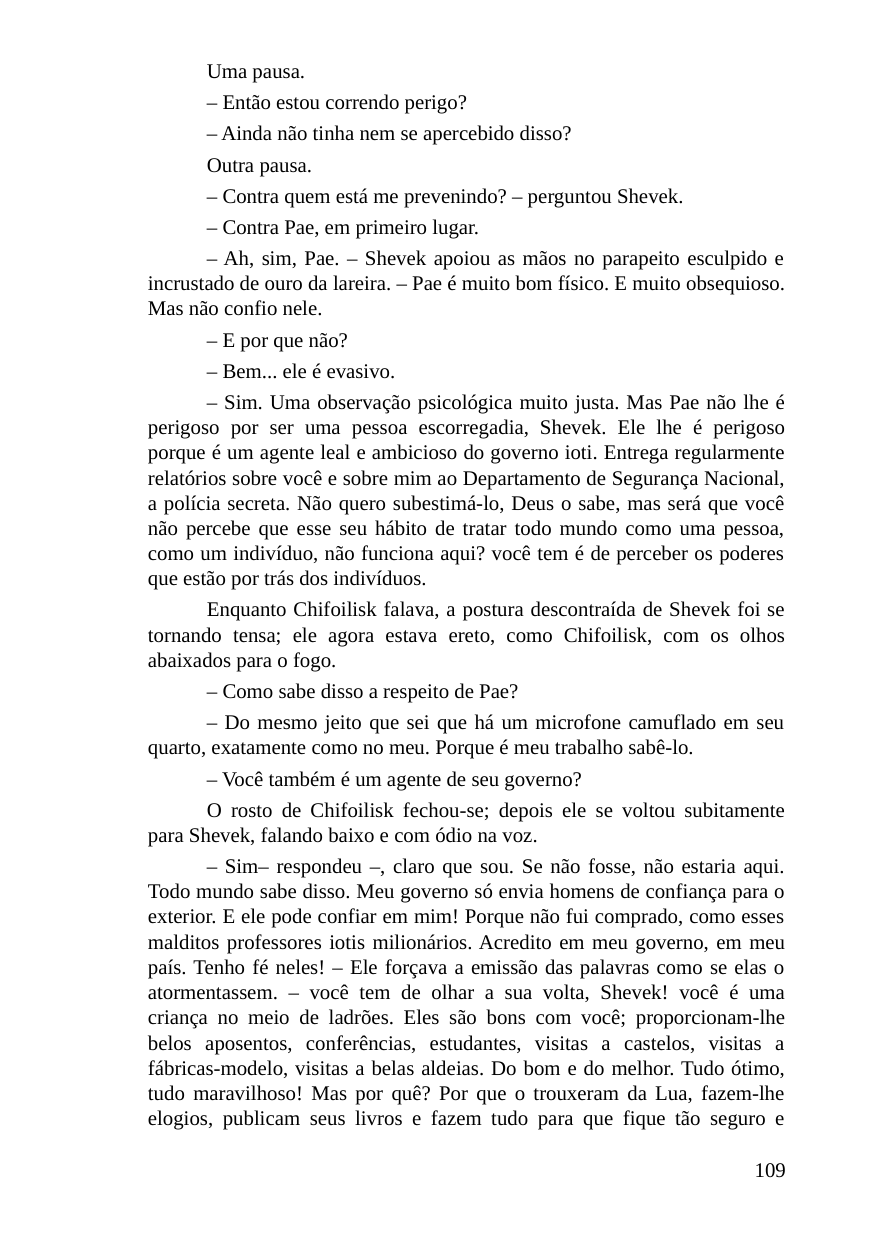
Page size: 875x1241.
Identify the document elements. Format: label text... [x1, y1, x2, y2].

text – Como sabe disso a respeito de Pae? [148, 679, 786, 703]
text Uma pausa. [148, 59, 786, 83]
text – Você também é um agente de seu governo? [148, 766, 786, 791]
text Enquanto Chifoilisk falava, a postura descontraída de Shevek foi se tornando tensa; ele agora estava ereto, como Chifoilisk, com os olhos abaixados para o fogo. [148, 597, 786, 672]
text – Ah, sim, Pae. – Shevek apoiou as mãos no parapeito esculpido e incrustado de ouro da lareira. – Pae é muito bom físico. E muito obsequioso. Mas não confio nele. [148, 246, 786, 320]
text – Do mesmo jeito que sei que há um microfone camuflado em seu quarto, exatamente como no meu. Porque é meu trabalho sabê-lo. [148, 710, 786, 759]
text – Ainda não tinha nem se apercebido disso? [148, 121, 786, 145]
text – Contra Pae, em primeiro lugar. [148, 215, 786, 239]
text – Sim– respondeu –, claro que sou. Se não fosse, não estaria aqui. Todo mundo sabe disso. Meu governo só envia homens de confiança para o exterior. E ele pode confiar em mim! Porque não fui comprado, como esses malditos professores iotis milionários. Acredito em meu governo, em meu país. Tenho fé neles! – Ele forçava a emissão das palavras como se elas o atormentassem. – você tem de olhar a sua volta, Shevek! você é uma criança no meio de ladrões. Eles são bons com você; proporcionam-lhe belos aposentos, conferências, estudantes, visitas a castelos, visitas a fábricas-modelo, visitas a belas aldeias. Do bom e do melhor. Tudo ótimo, tudo maravilhoso! Mas por quê? Por que o trouxeram da Lua, fazem-lhe elogios, publicam seus livros e fazem tudo para que fique tão seguro e [148, 854, 786, 1130]
text – E por que não? [148, 327, 786, 352]
text Outra pausa. [148, 152, 786, 177]
text – Sim. Uma observação psicológica muito justa. Mas Pae não lhe é perigoso por ser uma pessoa escorregadia, Shevek. Ele lhe é perigoso porque é um agente leal e ambicioso do governo ioti. Entrega regularmente relatórios sobre você e sobre mim ao Departamento de Segurança Nacional, a polícia secreta. Não quero subestimá-lo, Deus o sabe, mas será que você não percebe que esse seu hábito de tratar todo mundo como uma pessoa, como um indivíduo, não funciona aqui? você tem é de perceber os poderes que estão por trás dos indivíduos. [148, 390, 786, 590]
text – Contra quem está me prevenindo? – perguntou Shevek. [148, 184, 786, 208]
text – Bem... ele é evasivo. [148, 359, 786, 383]
text O rosto de Chifoilisk fechou-se; depois ele se voltou subitamente para Shevek, falando baixo e com ódio na voz. [148, 798, 786, 847]
text – Então estou correndo perigo? [148, 90, 786, 114]
